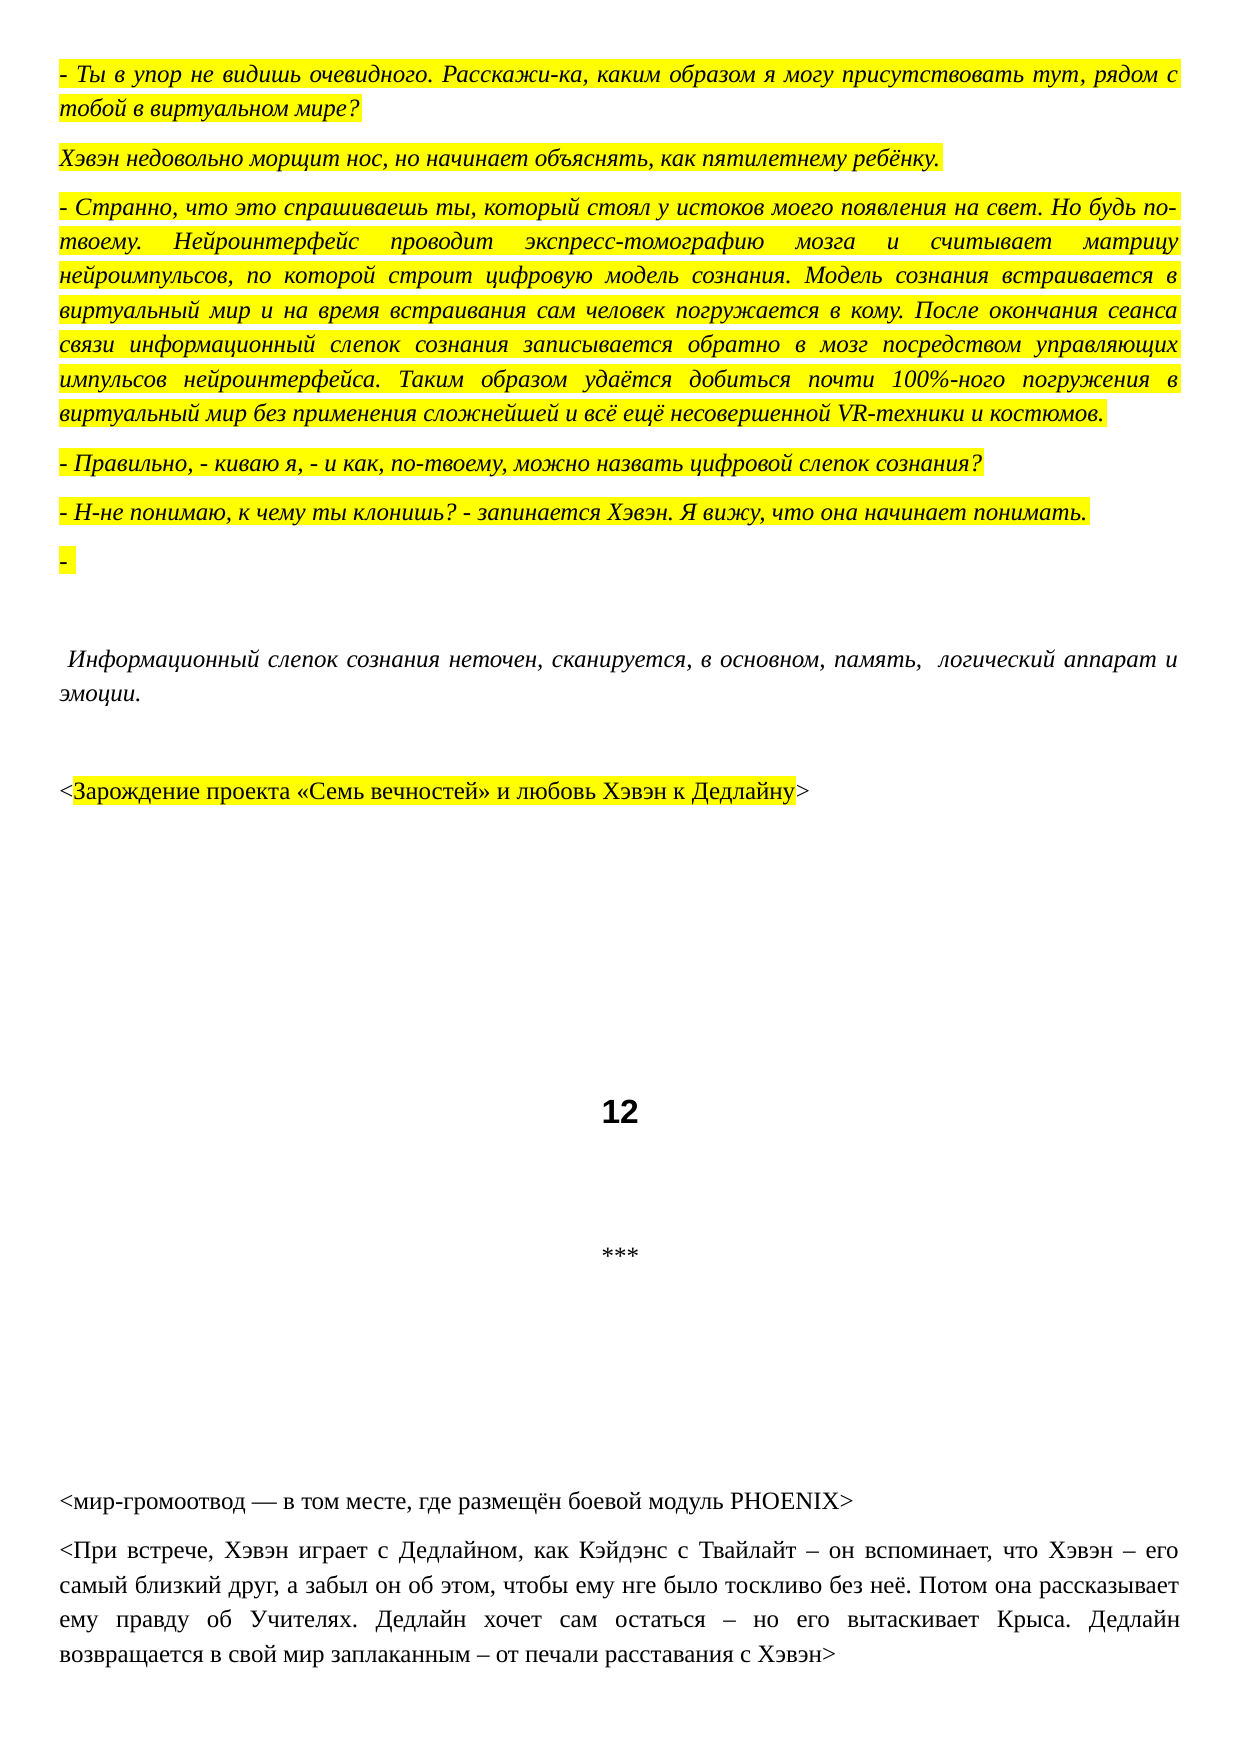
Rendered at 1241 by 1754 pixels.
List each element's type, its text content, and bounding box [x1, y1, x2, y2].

text - Странно, что это спрашиваешь ты, который стоял у истоков моего появления на свет. Но будь по-твоему. Нейроинтерфейс проводит экспресс-томографию мозга и считывает матрицу нейроимпульсов, по которой строит цифровую модель сознания. Модель сознания встраивается в виртуальный мир и на время встраивания сам человек погружается в кому. После окончания сеанса связи информационный слепок сознания записывается обратно в мозг посредством управляющих импульсов нейроинтерфейса. Таким образом удаётся добиться почти 100%-ного погружения в виртуальный мир без применения сложнейшей и всё ещё несовершенной VR-техники и костюмов. [59, 192, 1181, 427]
text - [59, 546, 1181, 574]
text - Правильно, - киваю я, - и как, по-твоему, можно назвать цифровой слепок сознания? [59, 448, 1181, 476]
text - Н-не понимаю, к чему ты клонишь? - запинается Хэвэн. Я вижу, что она начинает понимать. [59, 497, 1181, 525]
text <При встрече, Хэвэн играет с Дедлайном, как Кэйдэнс с Твайлайт – он вспоминает, что Хэвэн – его самый близкий друг, а забыл он об этом, чтобы ему нге было тоскливо без неё. Потом она рассказывает ему правду об Учителях. Дедлайн хочет сам остаться – но его вытаскивает Крыса. Дедлайн возвращается в свой мир заплаканным – от печали расставания с Хэвэн> [59, 1535, 1181, 1667]
text <мир-громоотвод — в том месте, где размещён боевой модуль PHOENIX> [59, 1486, 1181, 1515]
text Хэвэн недовольно морщит нос, но начинает объяснять, как пятилетнему ребёнку. [59, 143, 1181, 171]
text - Ты в упор не видишь очевидного. Расскажи-ка, каким образом я могу присутствовать тут, рядом с тобой в виртуальном мире? [59, 59, 1181, 122]
text Информационный слепок сознания неточен, сканируется, в основном, память, логический аппарат и эмоции. [59, 644, 1181, 707]
subtitle 12 [59, 1092, 1181, 1130]
text <Зарождение проекта «Семь вечностей» и любовь Хэвэн к Дедлайну> [59, 776, 1181, 805]
text *** [59, 1241, 1181, 1270]
